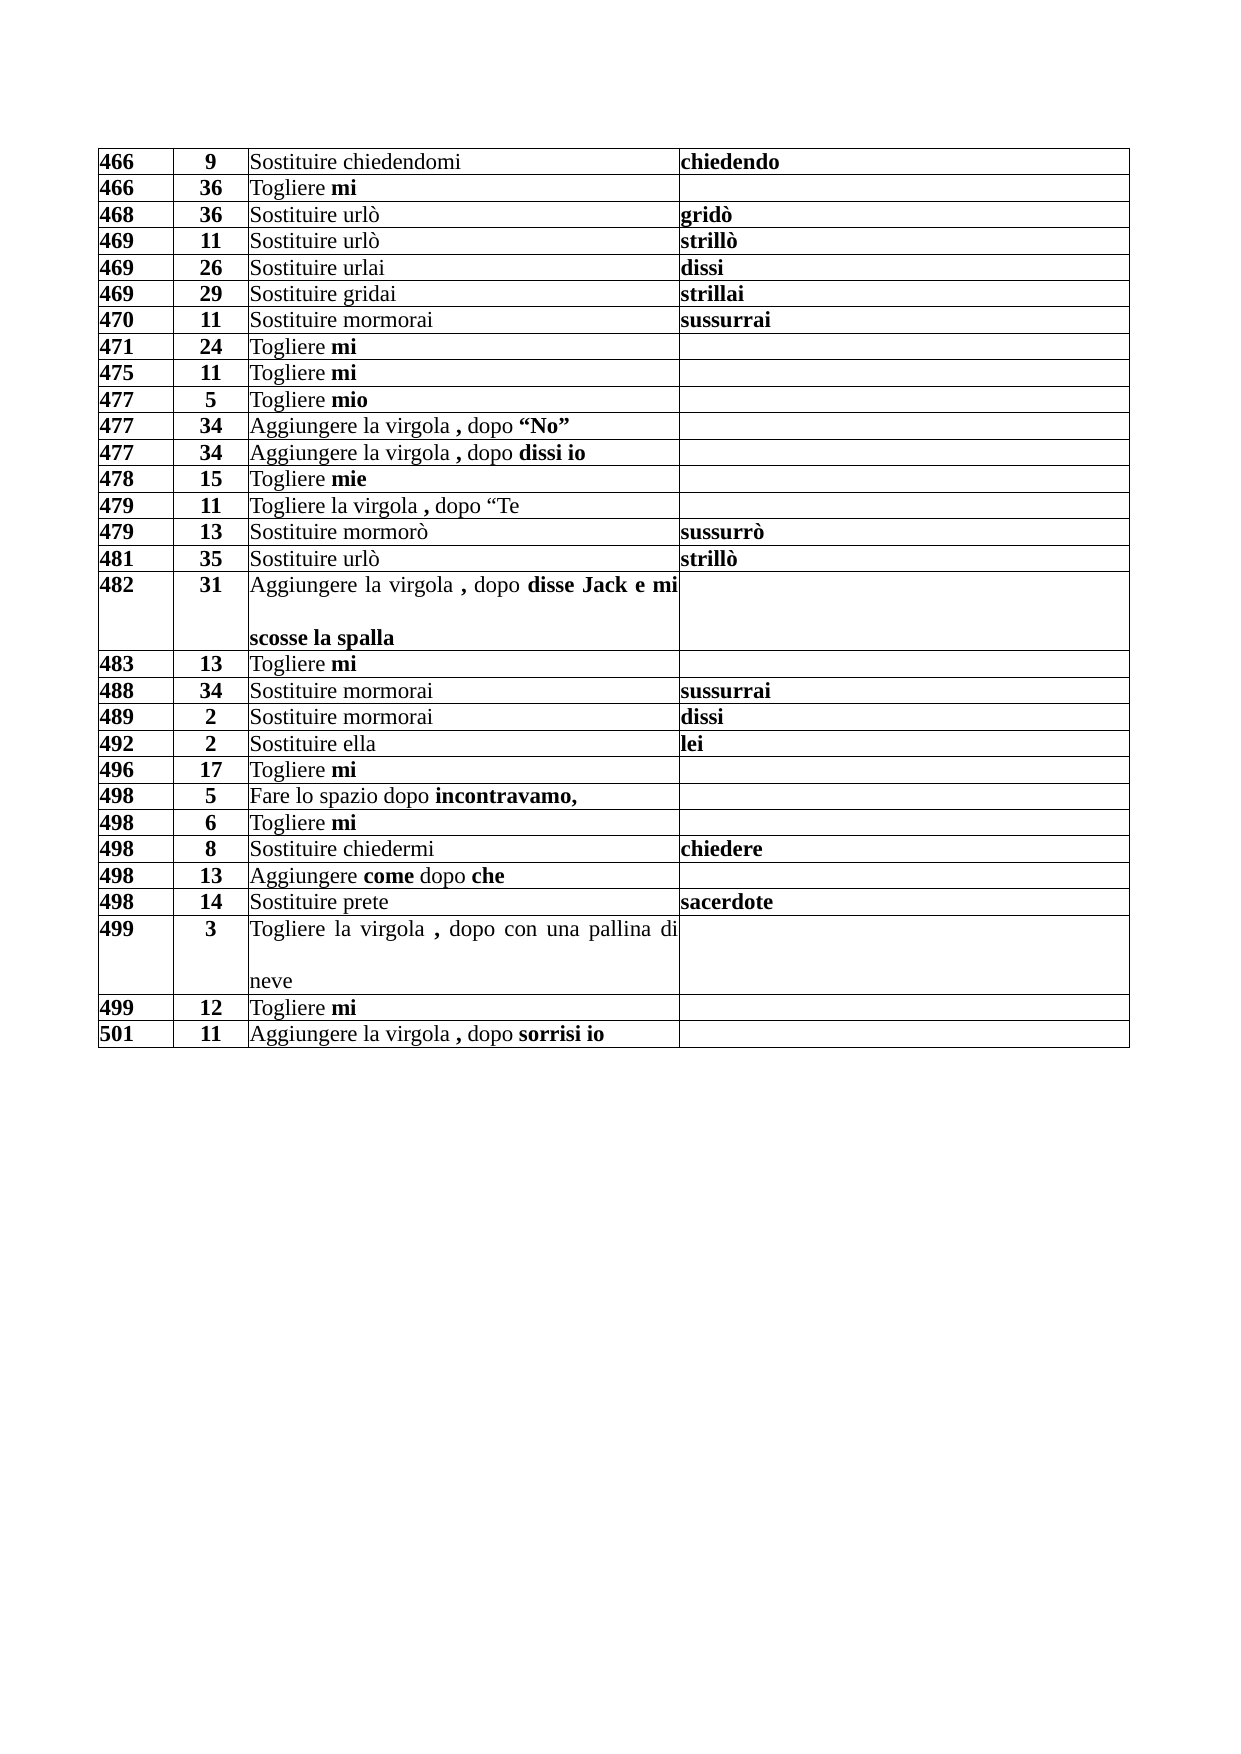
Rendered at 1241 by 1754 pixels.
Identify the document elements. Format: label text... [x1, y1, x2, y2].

table_cell 13 [174, 519, 248, 544]
table_cell 479 [99, 493, 173, 518]
table_cell lei [680, 731, 1129, 756]
table_cell Fare lo spazio dopo incontravamo, [249, 784, 679, 809]
table_cell Togliere mi [249, 995, 679, 1020]
table_cell [680, 175, 1129, 201]
table_cell strillai [680, 281, 1129, 306]
table_cell 11 [174, 493, 248, 518]
table_cell 498 [99, 889, 173, 915]
table_cell Sostituire chiedendomi [249, 149, 679, 174]
table_cell 492 [99, 731, 173, 756]
table_cell 2 [174, 704, 248, 729]
table_cell 475 [99, 360, 173, 386]
table_cell [680, 413, 1129, 439]
table_cell Togliere mio [249, 387, 679, 412]
table_cell Togliere mie [249, 466, 679, 492]
table_cell 469 [99, 255, 173, 280]
table_cell sacerdote [680, 889, 1129, 915]
table_cell 17 [174, 757, 248, 782]
table_cell strillò [680, 228, 1129, 253]
table_cell Sostituire gridai [249, 281, 679, 306]
table_cell [680, 916, 1129, 994]
table_cell 29 [174, 281, 248, 306]
table_cell 5 [174, 387, 248, 412]
table_cell 498 [99, 810, 173, 835]
table_cell Sostituire urlai [249, 255, 679, 280]
table_cell [680, 493, 1129, 518]
table_cell 496 [99, 757, 173, 782]
table_cell Togliere la virgola , dopo “Te [249, 493, 679, 518]
table_cell [680, 757, 1129, 782]
table_cell Sostituire urlò [249, 546, 679, 571]
table_cell 11 [174, 1021, 248, 1047]
table_cell 488 [99, 678, 173, 703]
table_cell 31 [174, 572, 248, 650]
table_cell 2 [174, 731, 248, 756]
table_cell 15 [174, 466, 248, 492]
table_cell [680, 784, 1129, 809]
table_cell 8 [174, 836, 248, 862]
table_cell 498 [99, 784, 173, 809]
table_cell Aggiungere la virgola , dopo “No” [249, 413, 679, 439]
table_cell 11 [174, 228, 248, 253]
table_cell Togliere mi [249, 651, 679, 677]
table_cell 36 [174, 202, 248, 227]
table_cell Sostituire chiedermi [249, 836, 679, 862]
table_cell [680, 466, 1129, 492]
table_cell Aggiungere la virgola , dopo sorrisi io [249, 1021, 679, 1047]
table_cell Sostituire mormorò [249, 519, 679, 544]
table_cell [680, 995, 1129, 1020]
table_cell Sostituire mormorai [249, 678, 679, 703]
table_cell 9 [174, 149, 248, 174]
table_cell 11 [174, 307, 248, 333]
table_cell Sostituire urlò [249, 202, 679, 227]
table_cell dissi [680, 704, 1129, 729]
table_cell 479 [99, 519, 173, 544]
table_cell 34 [174, 413, 248, 439]
table_cell Aggiungere la virgola , dopo disse Jack e mi scosse la spalla [249, 572, 679, 650]
table_cell 466 [99, 149, 173, 174]
table_cell chiedere [680, 836, 1129, 862]
table_cell Togliere mi [249, 757, 679, 782]
table_cell 498 [99, 836, 173, 862]
table_cell sussurrò [680, 519, 1129, 544]
table_cell Sostituire urlò [249, 228, 679, 253]
table_cell [680, 440, 1129, 465]
table_cell 499 [99, 995, 173, 1020]
table_cell Sostituire ella [249, 731, 679, 756]
table_cell chiedendo [680, 149, 1129, 174]
table_cell 471 [99, 334, 173, 359]
table_cell 11 [174, 360, 248, 386]
table_cell sussurrai [680, 678, 1129, 703]
table_cell [680, 1021, 1129, 1047]
table_cell 5 [174, 784, 248, 809]
table_cell 12 [174, 995, 248, 1020]
table_cell Togliere mi [249, 810, 679, 835]
table_cell 477 [99, 440, 173, 465]
table_cell Sostituire prete [249, 889, 679, 915]
table_cell 481 [99, 546, 173, 571]
table_cell 470 [99, 307, 173, 333]
table_cell 36 [174, 175, 248, 201]
table_cell [680, 360, 1129, 386]
table_cell 469 [99, 281, 173, 306]
table_cell 24 [174, 334, 248, 359]
table_cell Aggiungere come dopo che [249, 863, 679, 888]
table_cell Togliere mi [249, 175, 679, 201]
table_cell 466 [99, 175, 173, 201]
table_cell gridò [680, 202, 1129, 227]
table_cell [680, 651, 1129, 677]
table_cell 489 [99, 704, 173, 729]
table_cell Togliere mi [249, 334, 679, 359]
table_cell 34 [174, 678, 248, 703]
table_cell 478 [99, 466, 173, 492]
table_cell 35 [174, 546, 248, 571]
table_cell 498 [99, 863, 173, 888]
table_cell 34 [174, 440, 248, 465]
table_cell 477 [99, 413, 173, 439]
table_cell Togliere la virgola , dopo con una pallina di neve [249, 916, 679, 994]
table_cell [680, 387, 1129, 412]
table_cell strillò [680, 546, 1129, 571]
table_cell [680, 334, 1129, 359]
table_cell Sostituire mormorai [249, 307, 679, 333]
table_cell 14 [174, 889, 248, 915]
table_cell Aggiungere la virgola , dopo dissi io [249, 440, 679, 465]
table_cell 499 [99, 916, 173, 994]
table_cell sussurrai [680, 307, 1129, 333]
table_cell Sostituire mormorai [249, 704, 679, 729]
table_cell 26 [174, 255, 248, 280]
table_cell 477 [99, 387, 173, 412]
table_cell 468 [99, 202, 173, 227]
table_cell Togliere mi [249, 360, 679, 386]
table_cell 13 [174, 651, 248, 677]
table_cell 482 [99, 572, 173, 650]
table_cell [680, 572, 1129, 650]
table_cell 469 [99, 228, 173, 253]
table_cell 6 [174, 810, 248, 835]
table_cell 501 [99, 1021, 173, 1047]
table_cell [680, 810, 1129, 835]
table_cell 3 [174, 916, 248, 994]
table_cell [680, 863, 1129, 888]
table_cell 13 [174, 863, 248, 888]
table_cell dissi [680, 255, 1129, 280]
table_cell 483 [99, 651, 173, 677]
